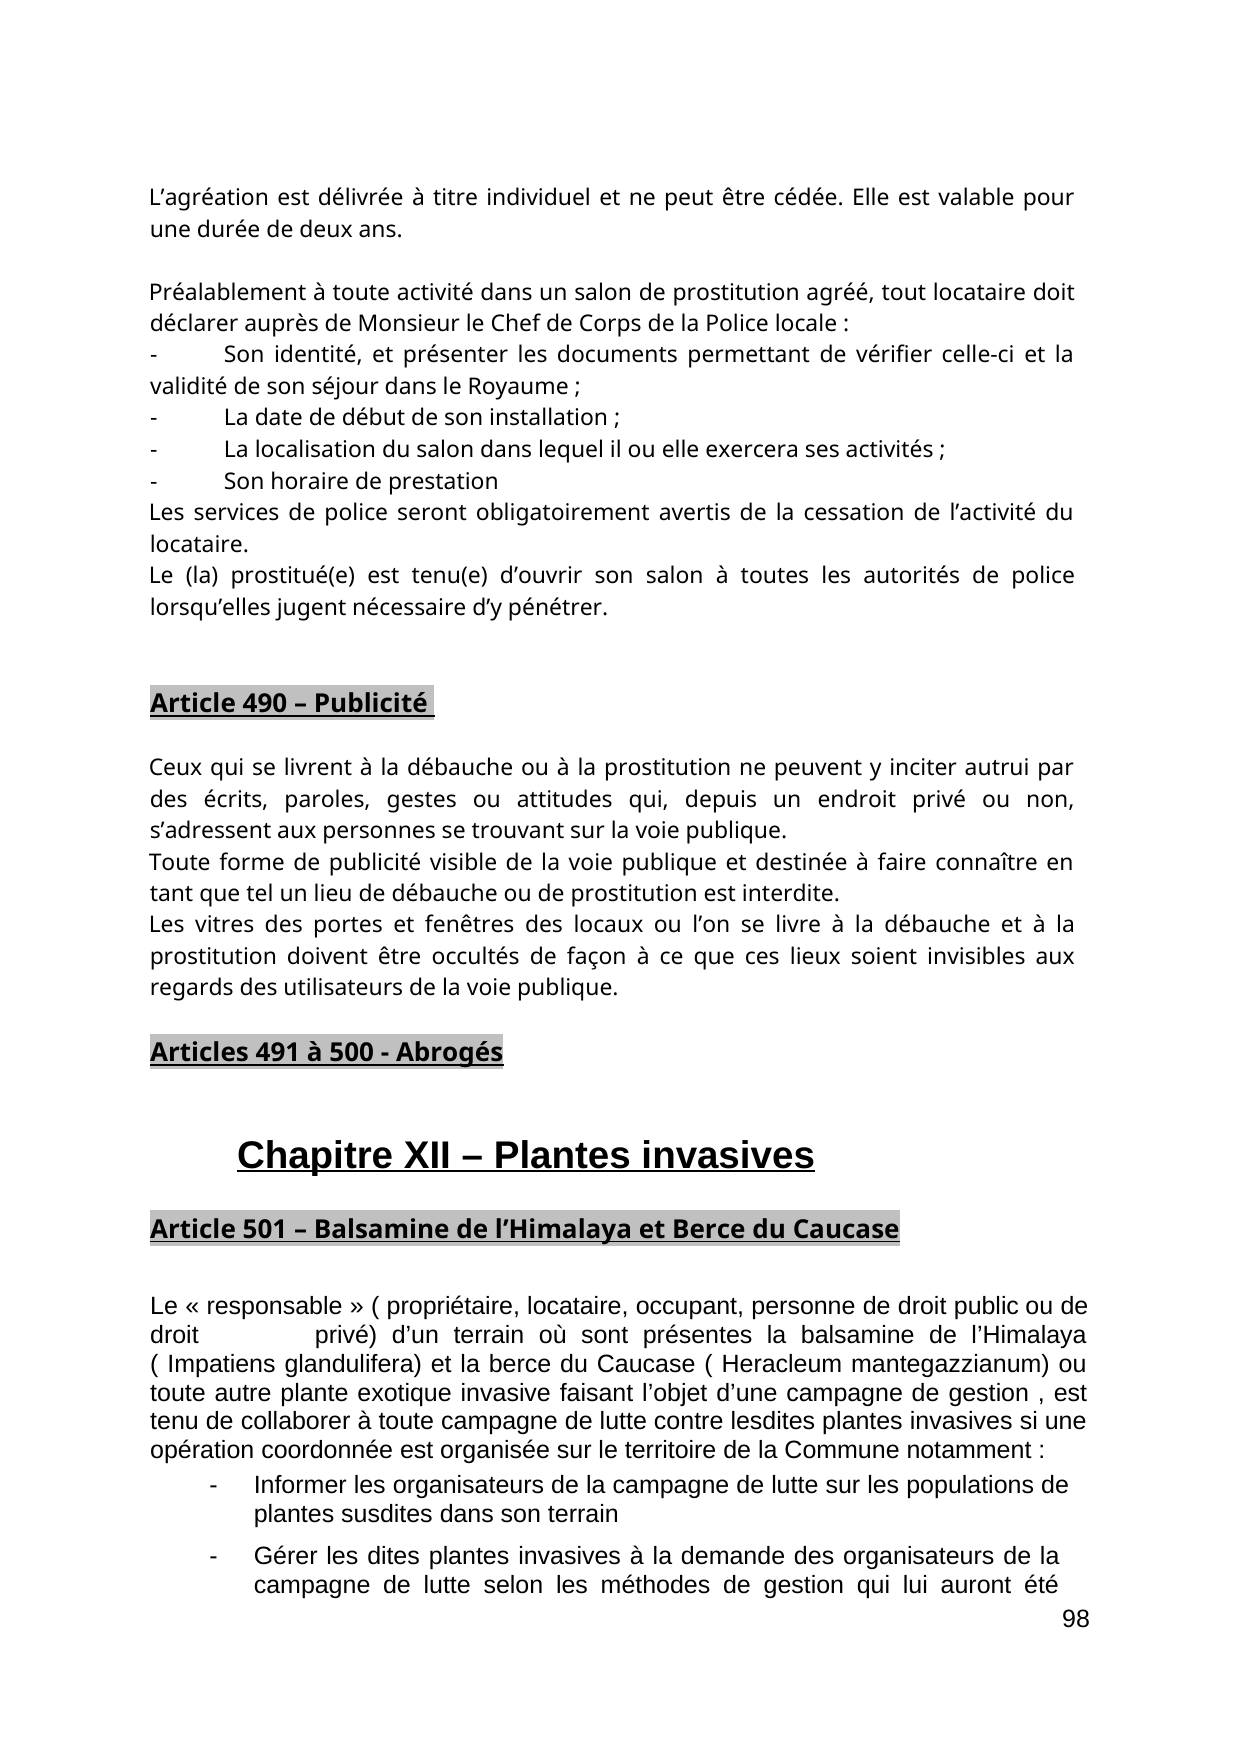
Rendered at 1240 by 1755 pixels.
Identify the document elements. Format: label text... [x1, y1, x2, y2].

text Le « responsable » ( propriétaire, locataire, occupant, personne de droit public ou de droit privé) d’un terrain où sont présentes la balsamine de l’Himalaya ( Impatiens glandulifera) et la berce du Caucase ( Heracleum mantegazzianum) ou toute autre plante exotique invasive faisant l’objet d’une campagne de gestion , est tenu de collaborer à toute campagne de lutte contre lesdites plantes invasives si une opération coordonnée est organisée sur le territoire de la Commune notamment : [150, 1291, 1088, 1464]
subtitle Article 501 – Balsamine de l’Himalaya et Berce du Caucase [150, 1210, 1089, 1246]
list Informer les organisateurs de la campagne de lutte sur les populations de plantes susdites dans son terrain [209, 1470, 1070, 1527]
subtitle Article 490 – Publicité [150, 684, 1089, 720]
list Son horaire de prestation [150, 464, 1076, 496]
subtitle Chapitre XII – Plantes invasives [197, 1132, 1089, 1176]
subtitle Articles 491 à 500 - Abrogés [150, 1034, 1089, 1069]
text L’agréation est délivrée à titre individuel et ne peut être cédée. Elle est valable pour une durée de deux ans. [148, 181, 1076, 244]
text Les vitres des portes et fenêtres des locaux ou l’on se livre à la débauche et à la prostitution doivent être occultés de façon à ce que ces lieux soient invisibles aux regards des utilisateurs de la voie publique. [148, 908, 1076, 1002]
text Préalablement à toute activité dans un salon de prostitution agréé, tout locataire doit déclarer auprès de Monsieur le Chef de Corps de la Police locale : [148, 275, 1076, 338]
text Les services de police seront obligatoirement avertis de la cessation de l’activité du locataire. [148, 496, 1076, 559]
text Toute forme de publicité visible de la voie publique et destinée à faire connaître en tant que tel un lieu de débauche ou de prostitution est interdite. [148, 846, 1076, 908]
text Le (la) prostitué(e) est tenu(e) d’ouvrir son salon à toutes les autorités de police lorsqu’elles jugent nécessaire d’y pénétrer. [148, 559, 1076, 622]
list La localisation du salon dans lequel il ou elle exercera ses activités ; [150, 433, 1076, 464]
text Ceux qui se livrent à la débauche ou à la prostitution ne peuvent y inciter autrui par des écrits, paroles, gestes ou attitudes qui, depuis un endroit privé ou non, s’adressent aux personnes se trouvant sur la voie publique. [148, 751, 1076, 845]
list La date de début de son installation ; [150, 401, 1076, 432]
list Gérer les dites plantes invasives à la demande des organisateurs de la campagne de lutte selon les méthodes de gestion qui lui auront été [209, 1541, 1061, 1599]
list Son identité, et présenter les documents permettant de vérifier celle-ci et la validité de son séjour dans le Royaume ; [150, 338, 1076, 401]
